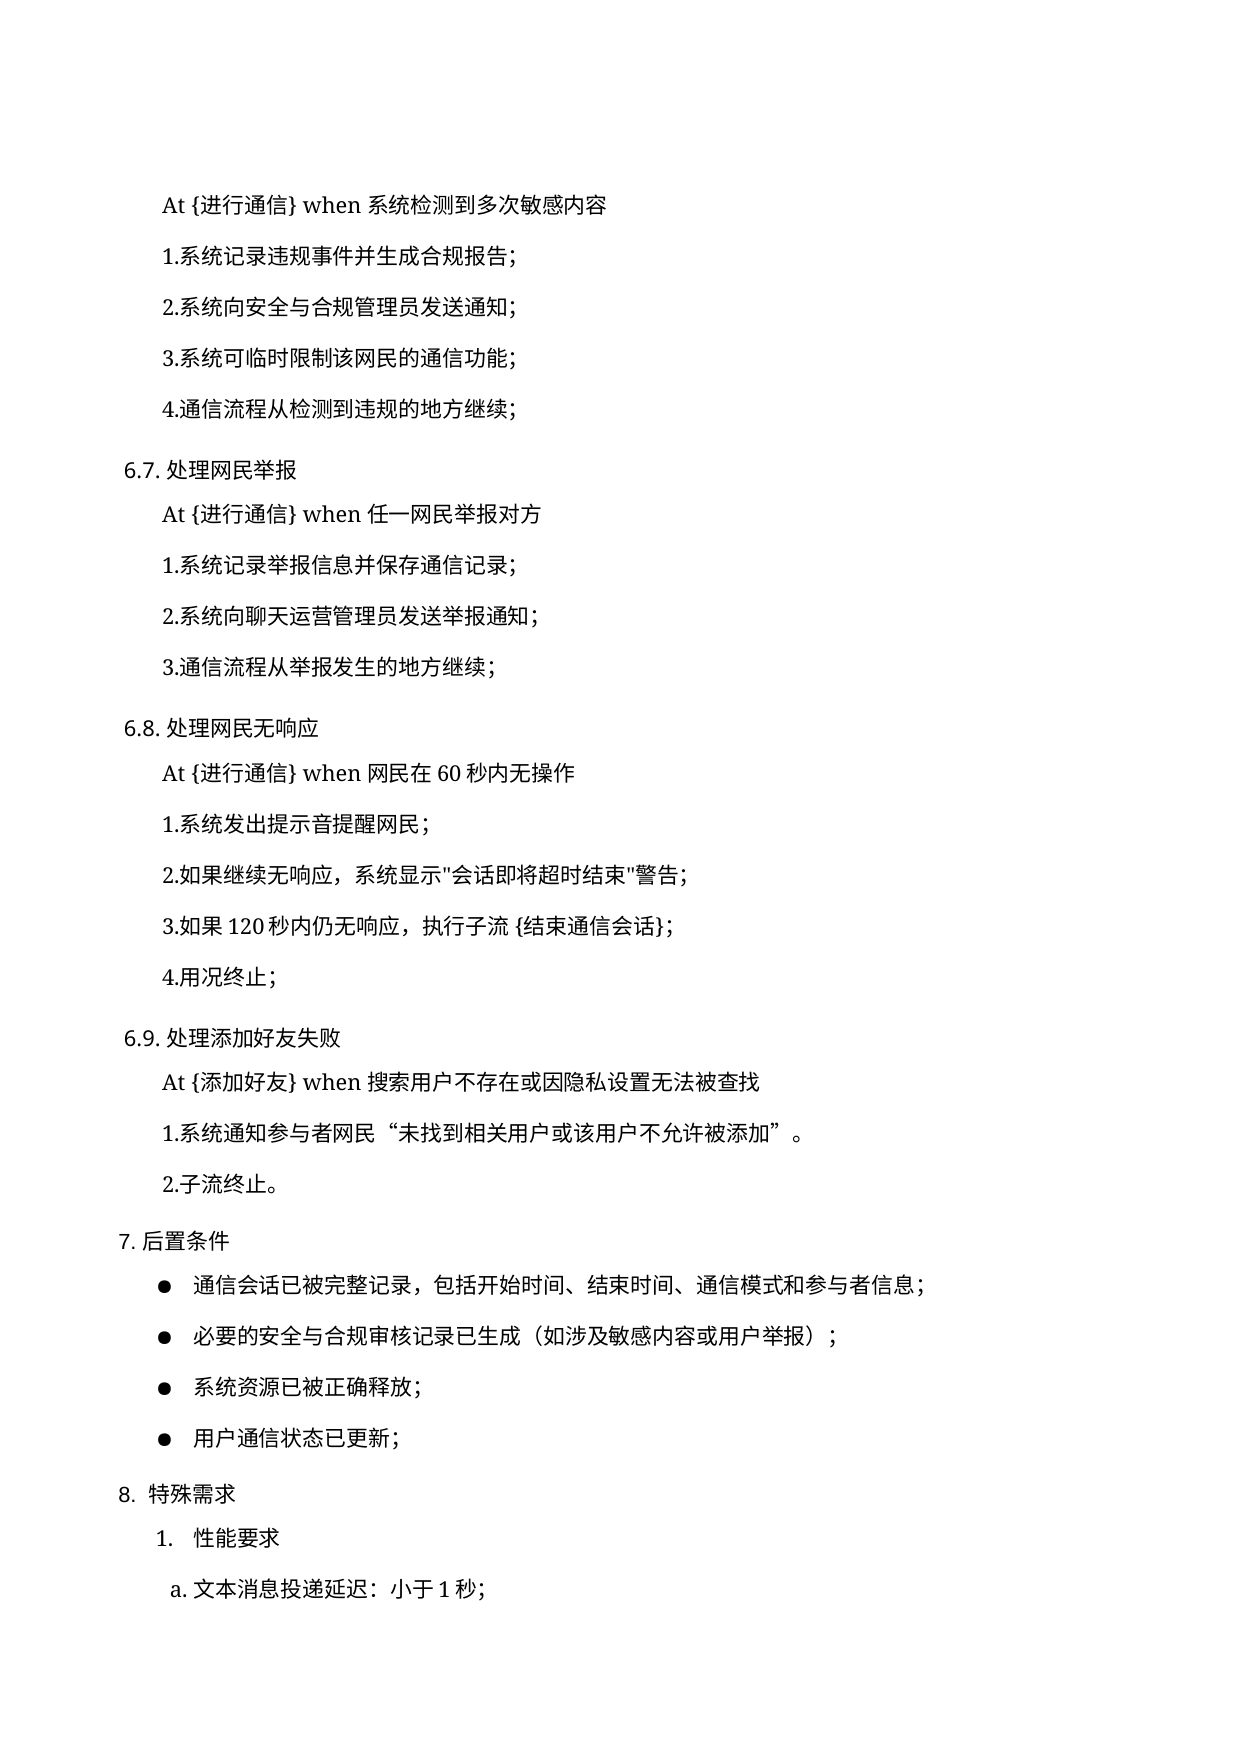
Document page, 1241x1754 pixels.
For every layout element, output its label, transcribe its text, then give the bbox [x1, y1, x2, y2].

text 1.系统记录举报信息并保存通信记录； [118, 548, 1122, 580]
subtitle 处理添加好友失败 [118, 1021, 1122, 1052]
list 系统资源已被正确释放； [156, 1370, 1122, 1401]
list 用户通信状态已更新； [156, 1421, 1122, 1452]
text At {添加好友} when 搜索用户不存在或因隐私设置无法被查找 [118, 1065, 1122, 1097]
list 性能要求 [156, 1521, 1122, 1553]
subtitle 处理网民无响应 [118, 711, 1122, 743]
subtitle 特殊需求 [118, 1477, 1122, 1508]
text At {进行通信} when 系统检测到多次敏感内容 [118, 188, 1122, 219]
list 通信会话已被完整记录，包括开始时间、结束时间、通信模式和参与者信息； [156, 1268, 1122, 1300]
text 2.子流终止。 [118, 1167, 1122, 1199]
text At {进行通信} when 网民在60秒内无操作 [118, 756, 1122, 787]
text At {进行通信} when 任一网民举报对方 [118, 497, 1122, 529]
text 1.系统发出提示音提醒网民； [118, 807, 1122, 838]
text 4.通信流程从检测到违规的地方继续； [118, 392, 1122, 423]
list 文本消息投递延迟：小于1秒； [169, 1572, 1122, 1604]
text 2.系统向聊天运营管理员发送举报通知； [118, 599, 1122, 631]
text 3.通信流程从举报发生的地方继续； [118, 650, 1122, 682]
text 3.系统可临时限制该网民的通信功能； [118, 341, 1122, 372]
text 3.如果120秒内仍无响应，执行子流 {结束通信会话}； [118, 909, 1122, 941]
text 1.系统通知参与者网民“未找到相关用户或该用户不允许被添加”。 [118, 1116, 1122, 1148]
text 4.用况终止； [118, 960, 1122, 992]
text 2.如果继续无响应，系统显示"会话即将超时结束"警告； [118, 858, 1122, 889]
subtitle 后置条件 [118, 1224, 1122, 1255]
subtitle 处理网民举报 [118, 453, 1122, 484]
list 必要的安全与合规审核记录已生成（如涉及敏感内容或用户举报）； [156, 1319, 1122, 1351]
text 1.系统记录违规事件并生成合规报告； [118, 239, 1122, 270]
text 2.系统向安全与合规管理员发送通知； [118, 290, 1122, 321]
